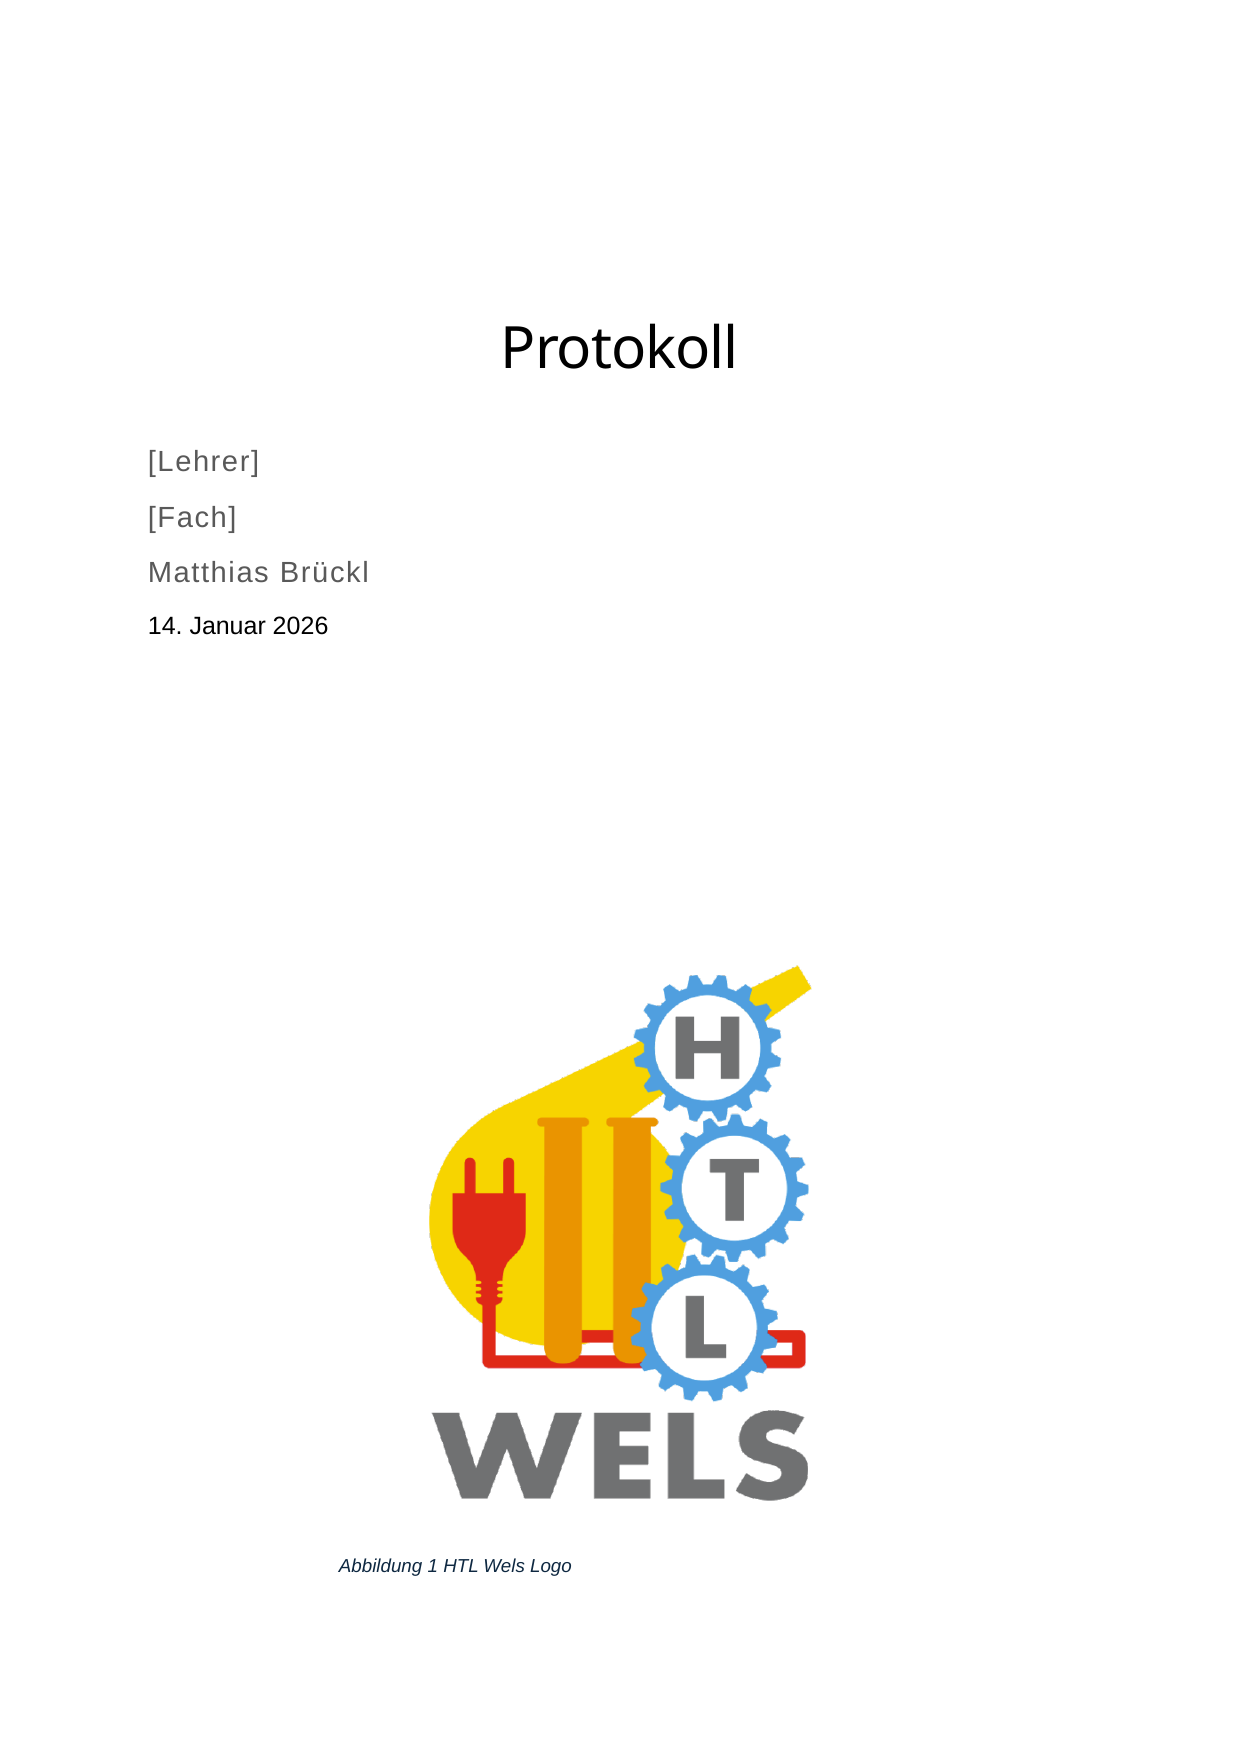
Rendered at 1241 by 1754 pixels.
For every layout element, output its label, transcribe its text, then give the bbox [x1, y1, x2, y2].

picture [338, 945, 902, 1521]
subtitle [Fach] [148, 500, 1093, 533]
title Protokoll [148, 307, 1093, 386]
text 14. Januar 2026 [148, 611, 1093, 640]
text Abbildung 1 HTL Wels Logo [339, 1554, 902, 1576]
subtitle Matthias Brückl [148, 555, 1093, 589]
subtitle [Lehrer] [148, 444, 1093, 478]
